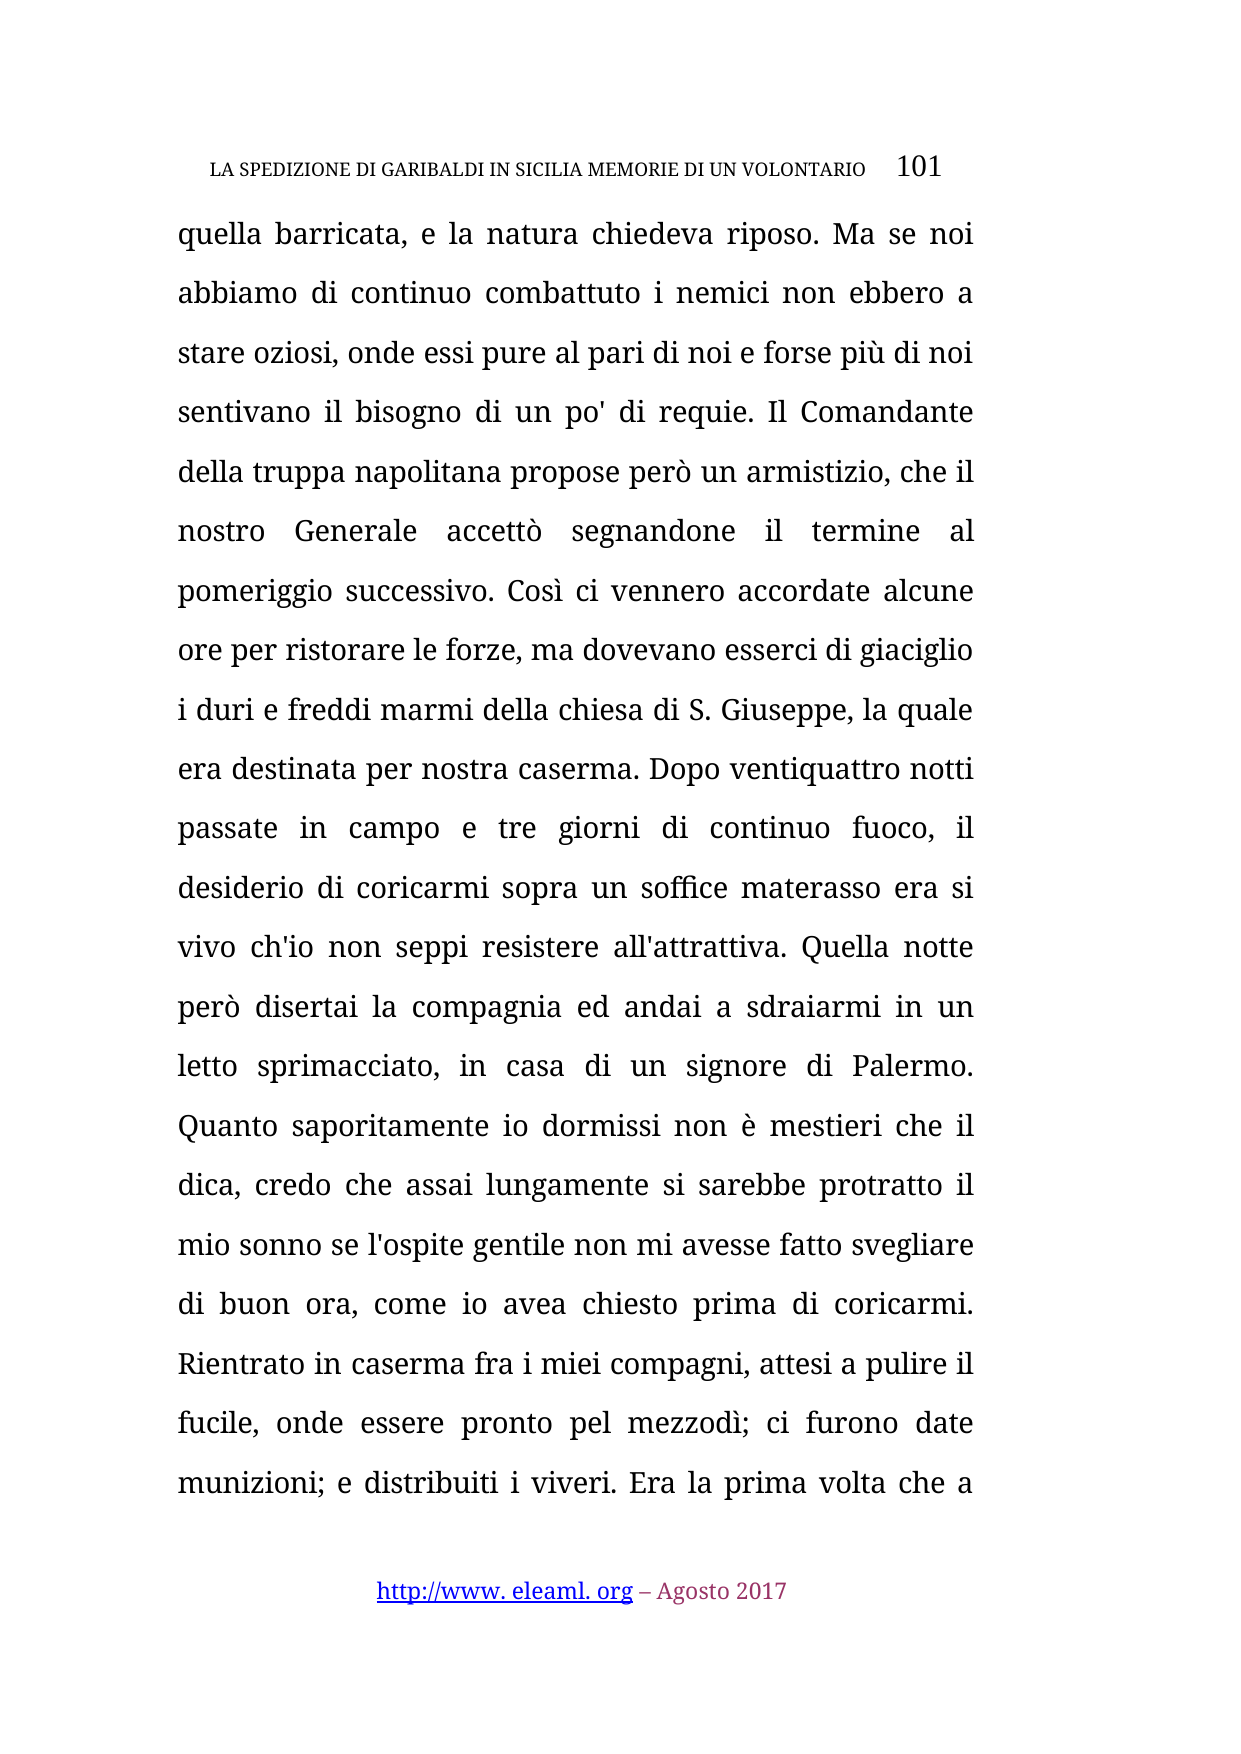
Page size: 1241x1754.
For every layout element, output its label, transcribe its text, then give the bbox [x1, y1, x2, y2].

text quella barricata, e la natura chiedeva riposo. Ma se noi abbiamo di continuo combattuto i nemici non ebbero a stare oziosi, onde essi pure al pari di noi e forse più di noi sentivano il bisogno di un po' di requie. Il Comandante della truppa napolitana propose però un armistizio, che il nostro Generale accettò segnandone il termine al pomeriggio successivo. Così ci vennero accordate alcune ore per ristorare le forze, ma dovevano esserci di giaciglio i duri e freddi marmi della chiesa di S. Giuseppe, la quale era destinata per nostra caserma. Dopo ventiquattro notti passate in campo e tre giorni di continuo fuoco, il desiderio di coricarmi sopra un soffice materasso era si vivo ch'io non seppi resistere all'attrattiva. Quella notte però disertai la compagnia ed andai a sdraiarmi in un letto sprimacciato, in casa di un signore di Palermo. Quanto saporitamente io dormissi non è mestieri che il dica, credo che assai lungamente si sarebbe protratto il mio sonno se l'ospite gentile non mi avesse fatto svegliare di buon ora, come io avea chiesto prima di coricarmi. Rientrato in caserma fra i miei compagni, attesi a pulire il fucile, onde essere pronto pel mezzodì; ci furono date munizioni; e distribuiti i viveri. Era la prima volta che a [177, 213, 974, 1502]
